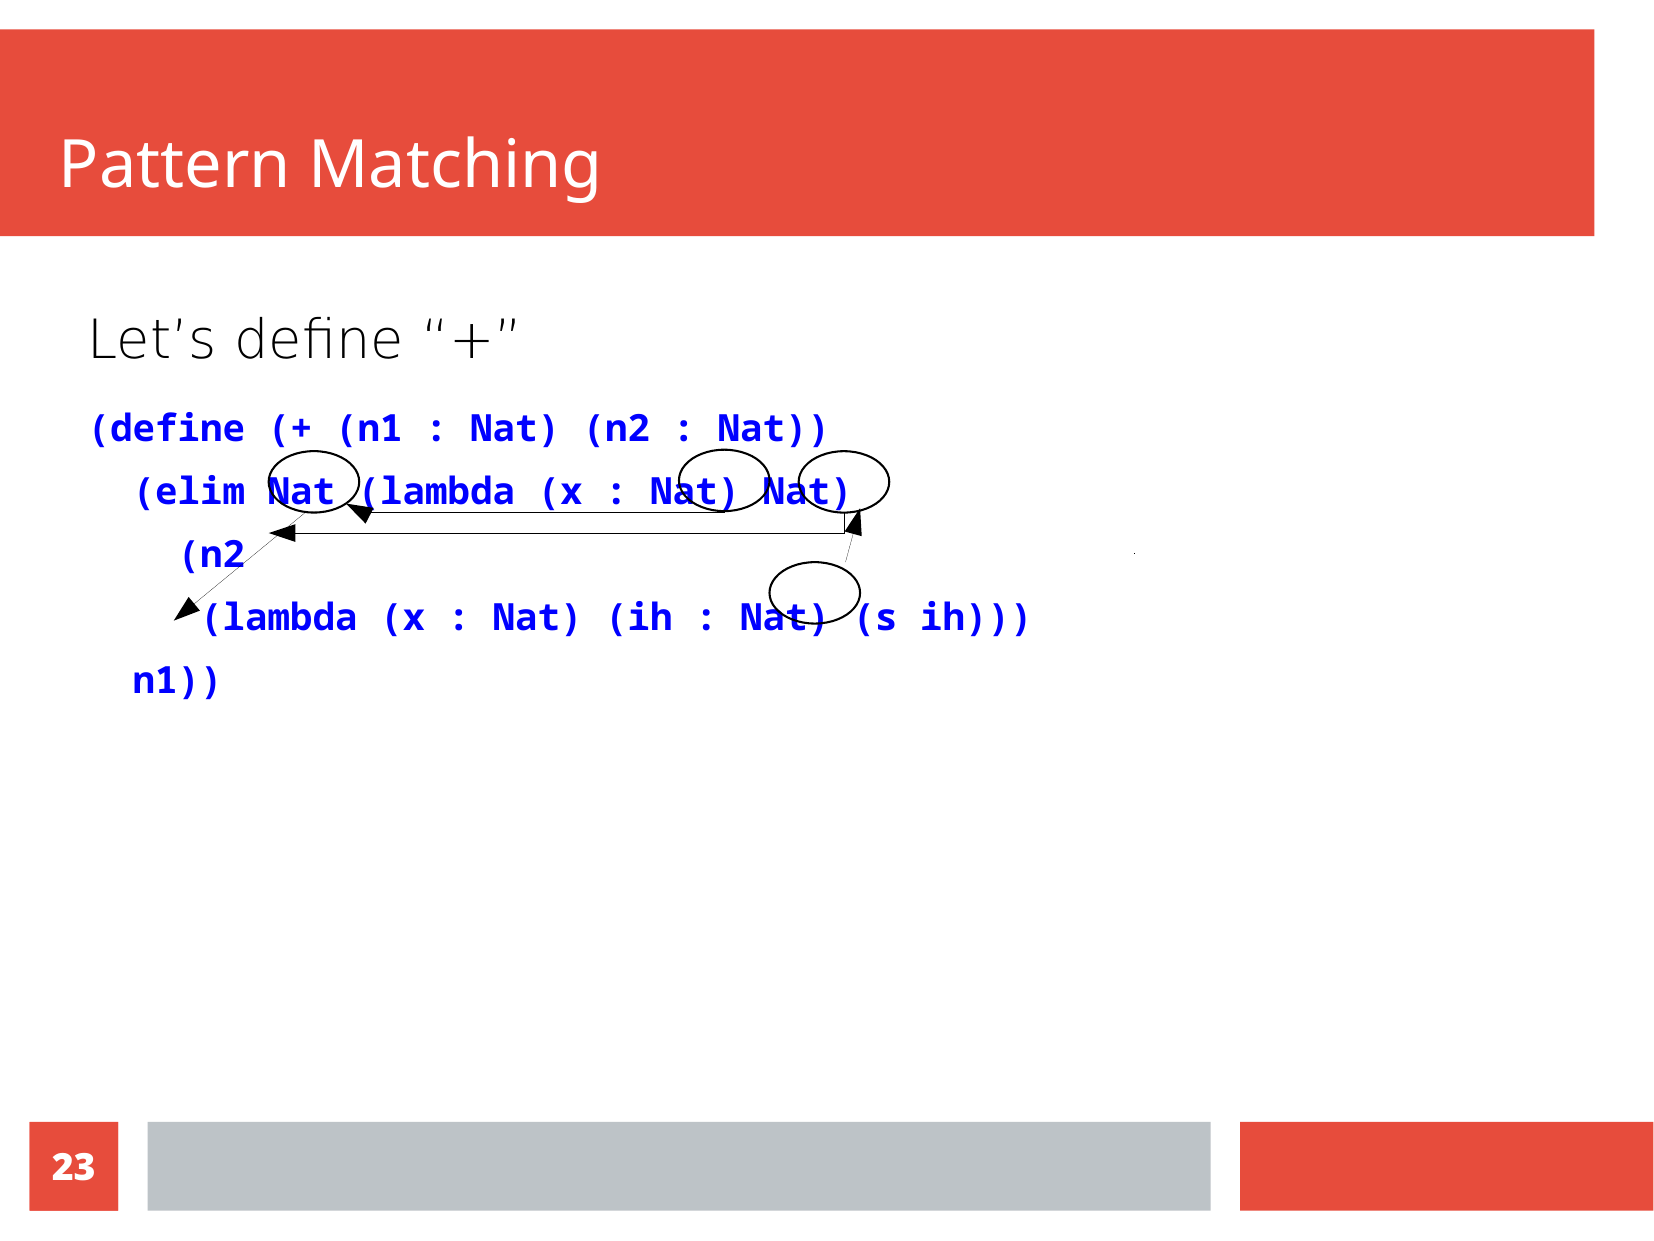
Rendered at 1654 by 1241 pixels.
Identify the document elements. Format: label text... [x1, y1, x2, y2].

text_box Let’s define “+” [72, 300, 604, 379]
text_box (define (+ (n1 : Nat) (n2 : Nat)) (elim Nat (lambda (x : Nat) Nat) (n2 (lambda (x : Nat) (ih : Nat) (s ih))) n1)) [72, 394, 1135, 679]
title Pattern Matching [59, 59, 1595, 207]
